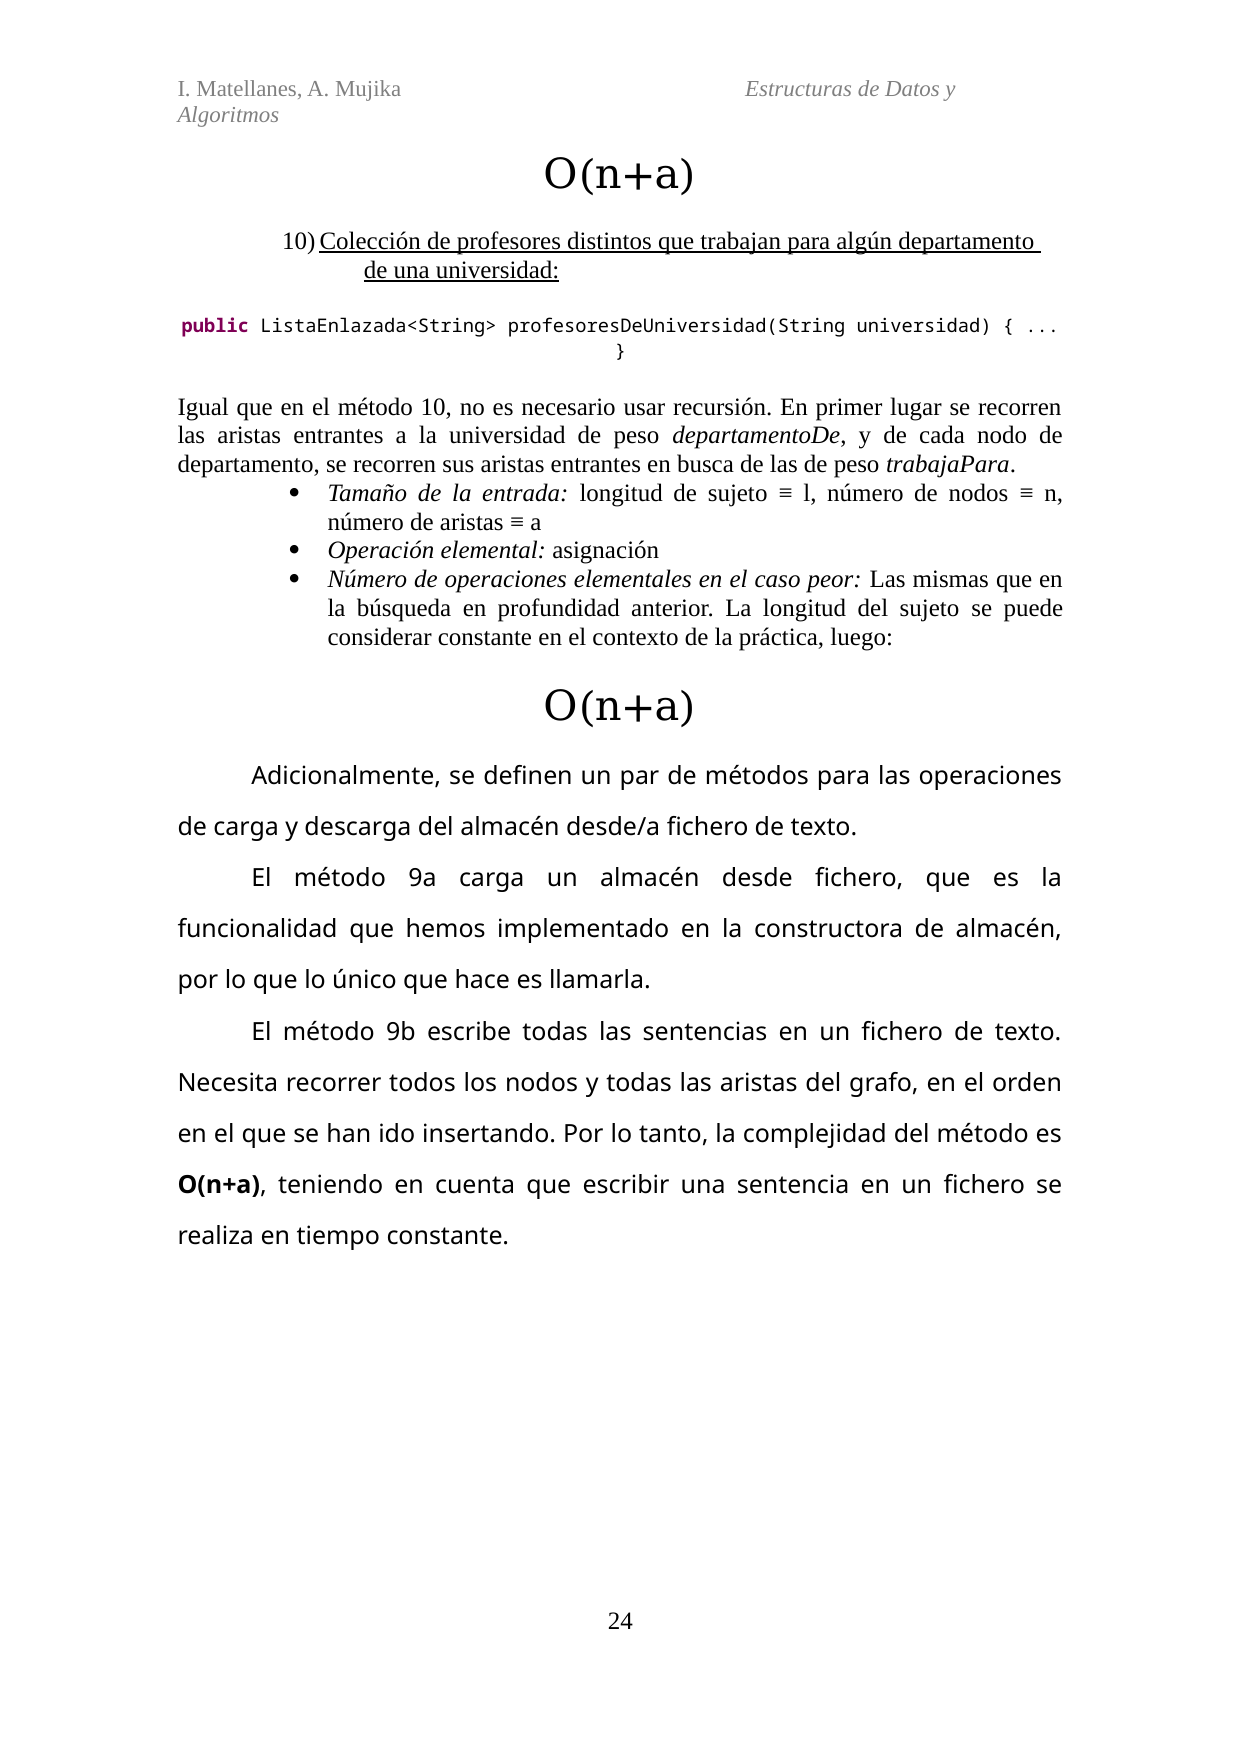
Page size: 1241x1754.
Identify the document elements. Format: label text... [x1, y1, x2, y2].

text O(n+a) [177, 148, 1063, 198]
text public ListaEnlazada<String> profesoresDeUniversidad(String universidad) { ... } [177, 312, 1063, 363]
list Operación elemental: asignación [290, 536, 1063, 564]
list Tamaño de la entrada: longitud de sujeto ≡ l, número de nodos ≡ n, número de aristas ≡ a [290, 478, 1063, 536]
list Número de operaciones elementales en el caso peor: Las mismas que en la búsqueda en profundidad anterior. La longitud del sujeto se puede considerar constante en el contexto de la práctica, luego: [290, 564, 1063, 651]
text El método 9b escribe todas las sentencias en un fichero de texto. Necesita recorrer todos los nodos y todas las aristas del grafo, en el orden en el que se han ido insertando. Por lo tanto, la complejidad del método es O(n+a), teniendo en cuenta que escribir una sentencia en un fichero se realiza en tiempo constante. [177, 1013, 1063, 1251]
text Adicionalmente, se definen un par de métodos para las operaciones de carga y descarga del almacén desde/a fichero de texto. [177, 758, 1063, 843]
list Colección de profesores distintos que trabajan para algún departamento de una universidad: [282, 226, 1063, 284]
text El método 9a carga un almacén desde fichero, que es la funcionalidad que hemos implementado en la constructora de almacén, por lo que lo único que hace es llamarla. [177, 860, 1063, 996]
text Igual que en el método 10, no es necesario usar recursión. En primer lugar se recorren las aristas entrantes a la universidad de peso departamentoDe, y de cada nodo de departamento, se recorren sus aristas entrantes en busca de las de peso trabajaPara. [177, 392, 1063, 478]
text O(n+a) [177, 679, 1063, 729]
